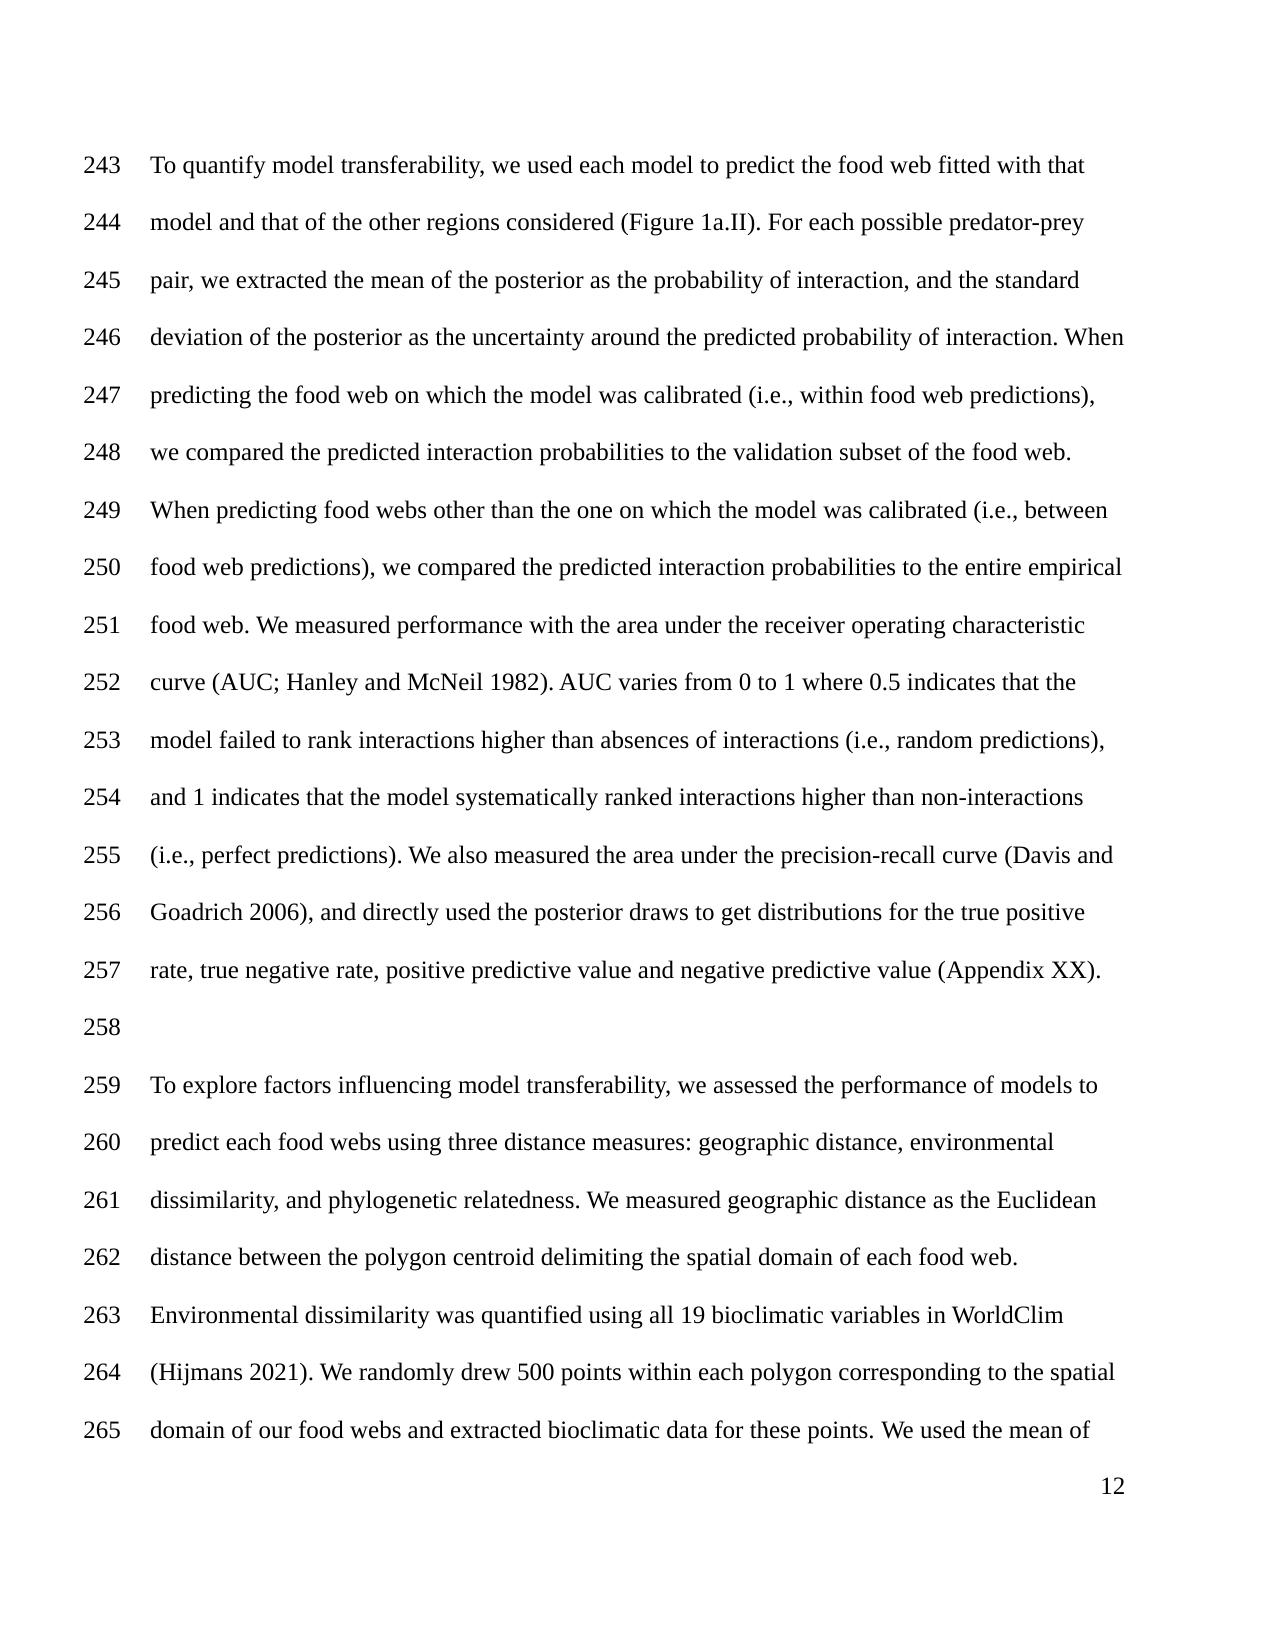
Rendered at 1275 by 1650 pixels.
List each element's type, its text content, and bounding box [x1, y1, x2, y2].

text To quantify model transferability, we used each model to predict the food web fitted with that model and that of the other regions considered (Figure 1a.II). For each possible predator-prey pair, we extracted the mean of the posterior as the probability of interaction, and the standard deviation of the posterior as the uncertainty around the predicted probability of interaction. When predicting the food web on which the model was calibrated (i.e., within food web predictions), we compared the predicted interaction probabilities to the validation subset of the food web. When predicting food webs other than the one on which the model was calibrated (i.e., between food web predictions), we compared the predicted interaction probabilities to the entire empirical food web. We measured performance with the area under the receiver operating characteristic curve (AUC; Hanley and McNeil 1982). AUC varies from 0 to 1 where 0.5 indicates that the model failed to rank interactions higher than absences of interactions (i.e., random predictions), and 1 indicates that the model systematically ranked interactions higher than non-interactions (i.e., perfect predictions). We also measured the area under the precision-recall curve (Davis and Goadrich 2006), and directly used the posterior draws to get distributions for the true positive rate, true negative rate, positive predictive value and negative predictive value (Appendix XX). [150, 150, 1125, 984]
text To explore factors influencing model transferability, we assessed the performance of models to predict each food webs using three distance measures: geographic distance, environmental dissimilarity, and phylogenetic relatedness. We measured geographic distance as the Euclidean distance between the polygon centroid delimiting the spatial domain of each food web. Environmental dissimilarity was quantified using all 19 bioclimatic variables in WorldClim (Hijmans 2021). We randomly drew 500 points within each polygon corresponding to the spatial domain of our food webs and extracted bioclimatic data for these points. We used the mean of [150, 1070, 1125, 1444]
